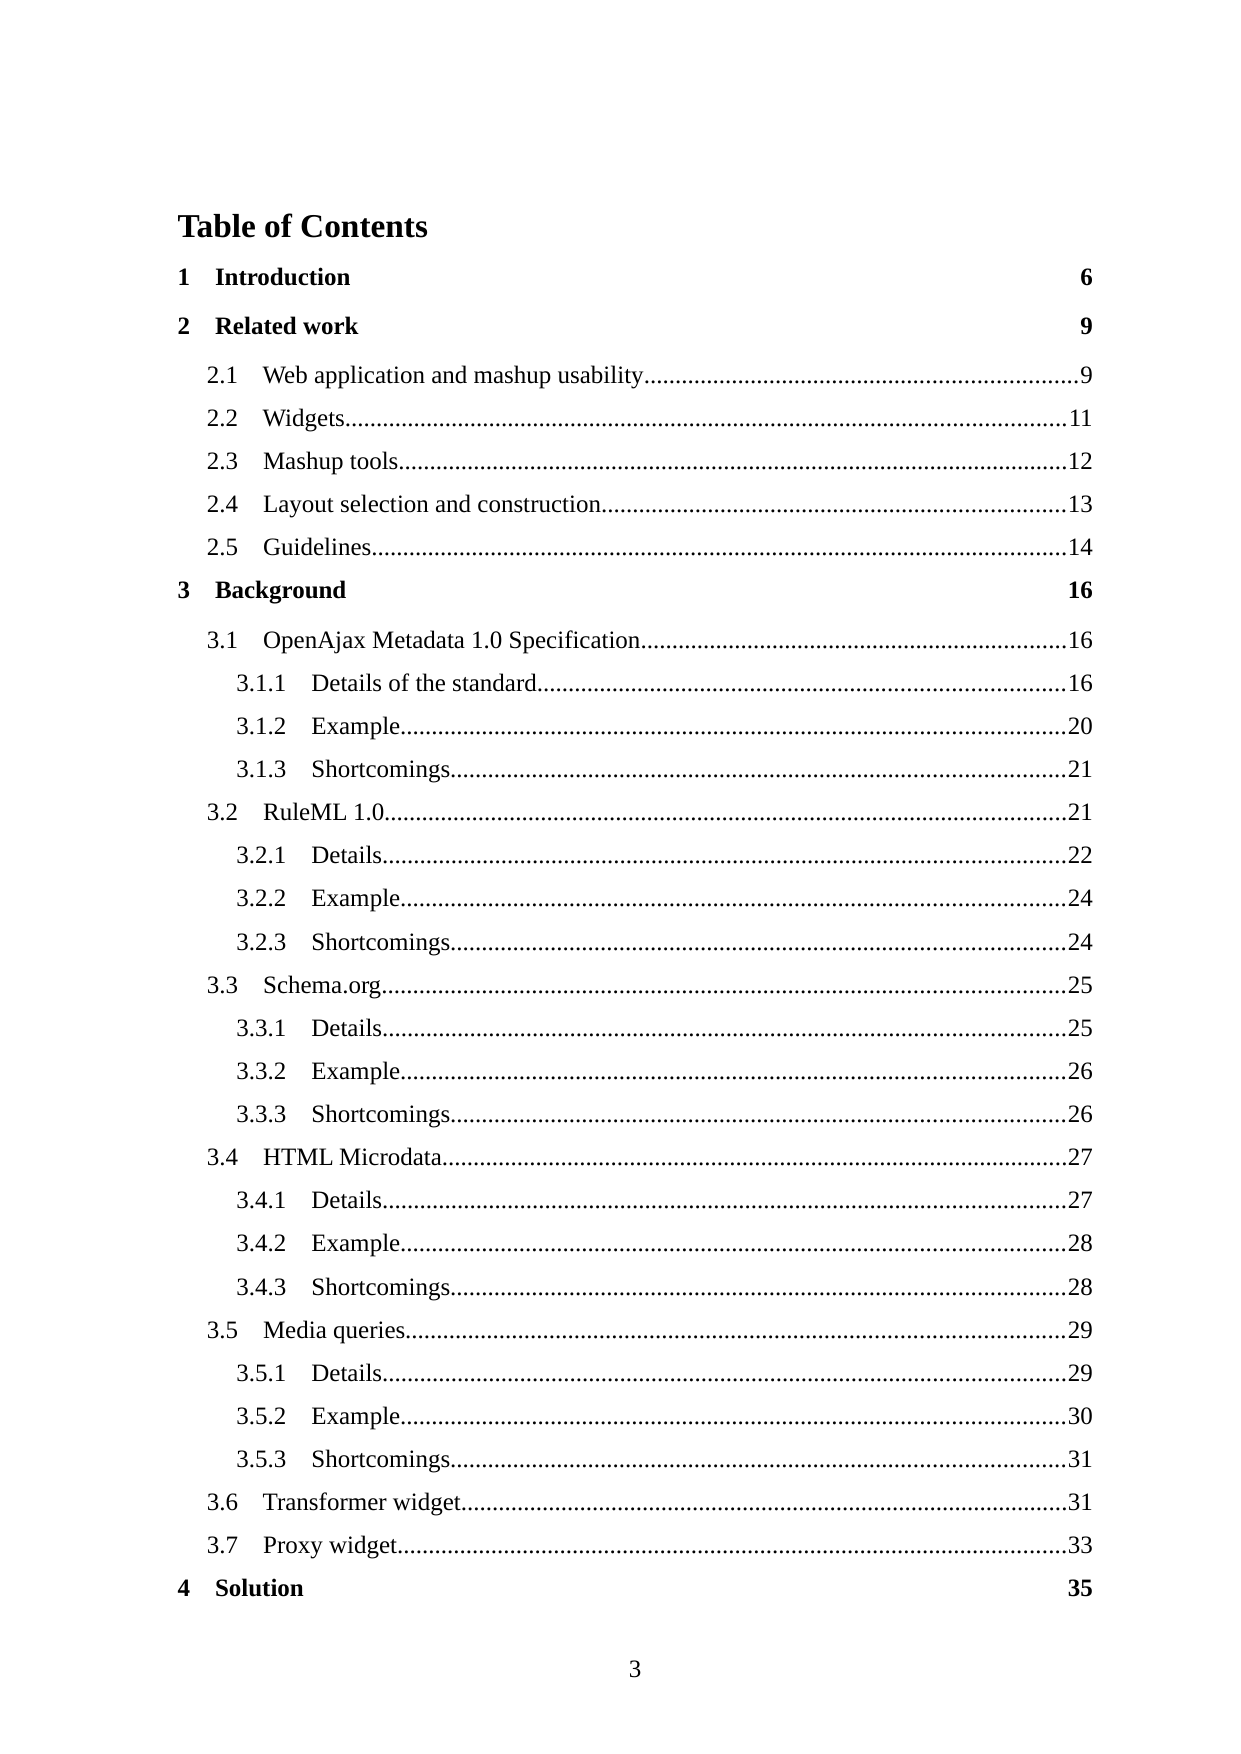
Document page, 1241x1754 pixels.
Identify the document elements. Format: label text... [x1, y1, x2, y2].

text 2.3 Mashup tools 12 [207, 446, 1093, 475]
text 2 Related work 9 [177, 311, 1093, 340]
text 3.1 OpenAjax Metadata 1.0 Specification 16 [207, 625, 1093, 653]
subtitle Table of Contents [177, 206, 1093, 244]
text 3.3.1 Details 25 [236, 1013, 1093, 1042]
text 2.5 Guidelines 14 [207, 532, 1093, 561]
text 3.4.3 Shortcomings 28 [236, 1272, 1093, 1300]
text 3.7 Proxy widget 33 [207, 1530, 1093, 1559]
text 3.5 Media queries 29 [207, 1315, 1093, 1343]
text 3.6 Transformer widget 31 [207, 1487, 1093, 1516]
text 2.2 Widgets 11 [207, 403, 1093, 432]
text 3.3 Schema.org 25 [207, 970, 1093, 998]
text 3.2.2 Example 24 [236, 883, 1093, 912]
text 3.4.2 Example 28 [236, 1228, 1093, 1257]
text 2.1 Web application and mashup usability 9 [207, 360, 1093, 389]
text 3.3.2 Example 26 [236, 1056, 1093, 1085]
text 3.4 HTML Microdata 27 [207, 1142, 1093, 1171]
text 1 Introduction 6 [177, 262, 1093, 291]
text 3.1.3 Shortcomings 21 [236, 754, 1093, 783]
text 3.3.3 Shortcomings 26 [236, 1099, 1093, 1128]
text 4 Solution 35 [177, 1573, 1093, 1602]
text 3.1.2 Example 20 [236, 711, 1093, 740]
text 3.5.2 Example 30 [236, 1401, 1093, 1430]
text 3 Background 16 [177, 576, 1093, 604]
text 3.5.1 Details 29 [236, 1358, 1093, 1387]
text 3.5.3 Shortcomings 31 [236, 1444, 1093, 1473]
text 3.1.1 Details of the standard 16 [236, 668, 1093, 697]
text 3.4.1 Details 27 [236, 1185, 1093, 1214]
text 3.2.3 Shortcomings 24 [236, 927, 1093, 955]
text 2.4 Layout selection and construction 13 [207, 489, 1093, 518]
text 3.2 RuleML 1.0 21 [207, 797, 1093, 826]
text 3.2.1 Details 22 [236, 840, 1093, 869]
